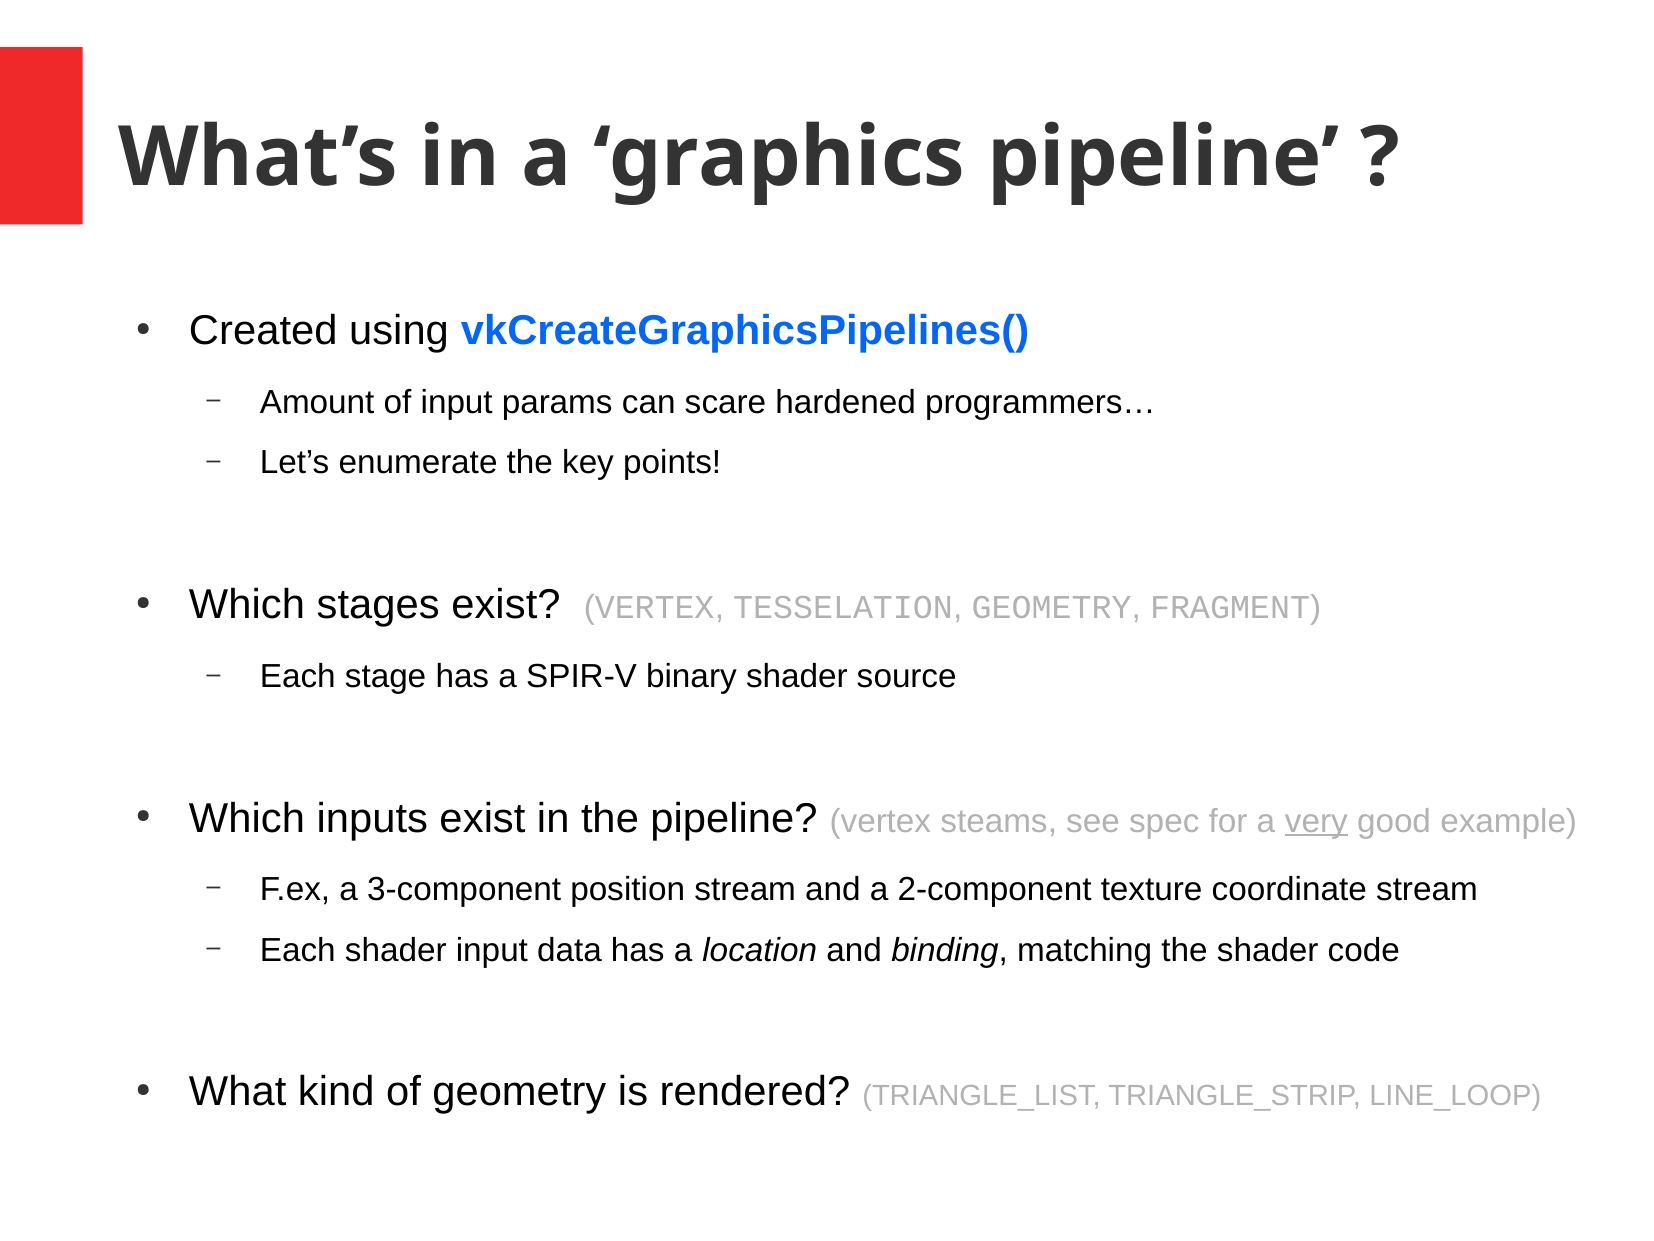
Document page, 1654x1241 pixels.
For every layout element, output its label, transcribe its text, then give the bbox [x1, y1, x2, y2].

title What’s in a ‘graphics pipeline’ ? [118, 49, 1571, 257]
list Created using vkCreateGraphicsPipelines() Amount of input params can scare hardened programmers… Let’s enumerate the key points! Which stages exist? (VERTEX, TESSELATION, GEOMETRY, FRAGMENT) Each stage has a SPIR-V binary shader source Which inputs exist in the pipeline? (vertex steams, see spec for a very good example) F.ex, a 3-component position stream and a 2-component texture coordinate stream Each shader input data has a location and binding, matching the shader code What kind of geometry is rendered? (TRIANGLE_LIST, TRIANGLE_STRIP, LINE_LOOP) [118, 307, 1630, 1074]
